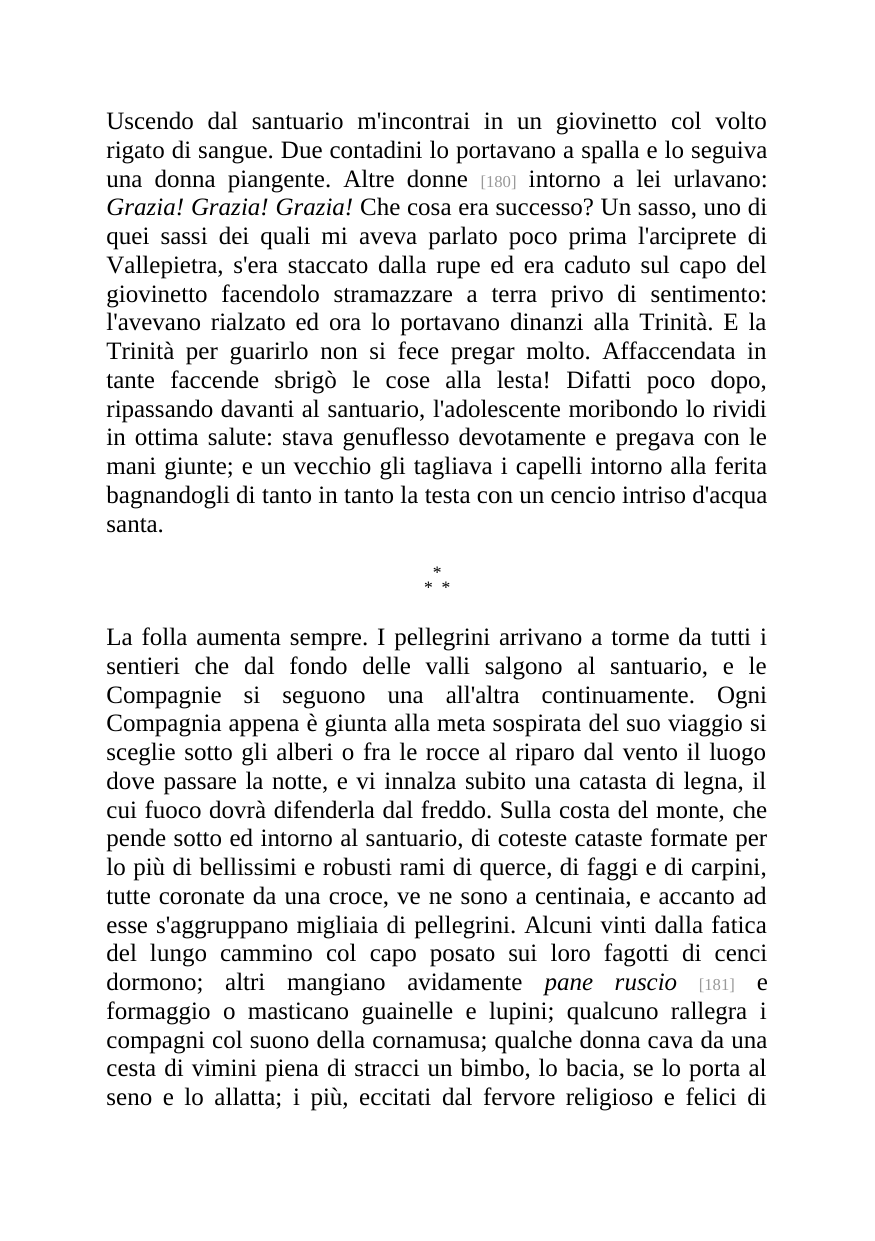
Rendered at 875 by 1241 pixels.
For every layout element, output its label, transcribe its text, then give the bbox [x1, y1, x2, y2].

text *** [106, 562, 768, 597]
text Uscendo dal santuario m'incontrai in un giovinetto col volto rigato di sangue. Due contadini lo portavano a spalla e lo seguiva una donna piangente. Altre donne [180] intorno a lei urlavano: Grazia! Grazia! Grazia! Che cosa era successo? Un sasso, uno di quei sassi dei quali mi aveva parlato poco prima l'arciprete di Vallepietra, s'era staccato dalla rupe ed era caduto sul capo del giovinetto facendolo stramazzare a terra privo di sentimento: l'avevano rialzato ed ora lo portavano dinanzi alla Trinità. E la Trinità per guarirlo non si fece pregar molto. Affaccendata in tante faccende sbrigò le cose alla lesta! Difatti poco dopo, ripassando davanti al santuario, l'adolescente moribondo lo rividi in ottima salute: stava genuflesso devotamente e pregava con le mani giunte; e un vecchio gli tagliava i capelli intorno alla ferita bagnandogli di tanto in tanto la testa con un cencio intriso d'acqua santa. [106, 106, 768, 537]
text La folla aumenta sempre. I pellegrini arrivano a torme da tutti i sentieri che dal fondo delle valli salgono al santuario, e le Compagnie si seguono una all'altra continuamente. Ogni Compagnia appena è giunta alla meta sospirata del suo viaggio si sceglie sotto gli alberi o fra le rocce al riparo dal vento il luogo dove passare la notte, e vi innalza subito una catasta di legna, il cui fuoco dovrà difenderla dal freddo. Sulla costa del monte, che pende sotto ed intorno al santuario, di coteste cataste formate per lo più di bellissimi e robusti rami di querce, di faggi e di carpini, tutte coronate da una croce, ve ne sono a centinaia, e accanto ad esse s'aggruppano migliaia di pellegrini. Alcuni vinti dalla fatica del lungo cammino col capo posato sui loro fagotti di cenci dormono; altri mangiano avidamente pane ruscio [181] e formaggio o masticano guainelle e lupini; qualcuno rallegra i compagni col suono della cornamusa; qualche donna cava da una cesta di vimini piena di stracci un bimbo, lo bacia, se lo porta al seno e lo allatta; i più, eccitati dal fervore religioso e felici di [106, 622, 768, 1111]
